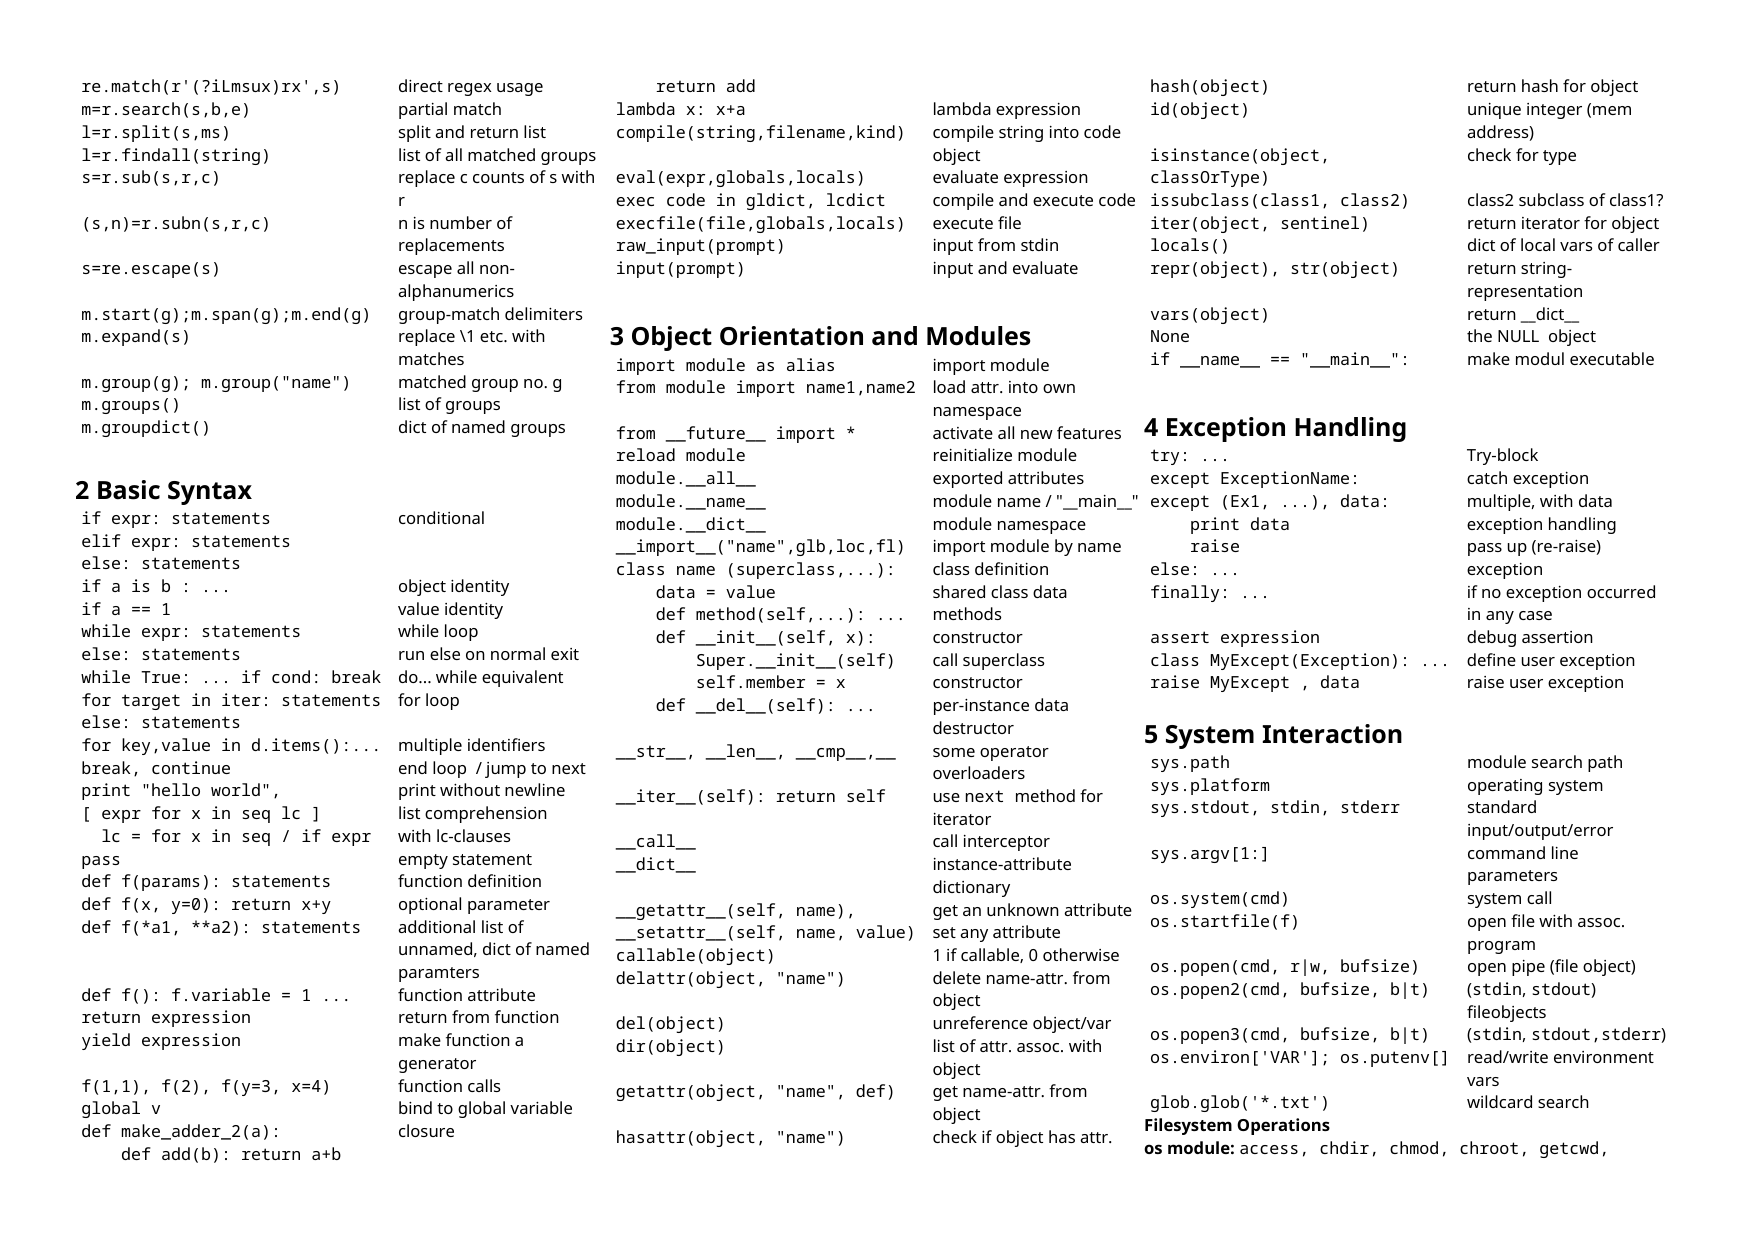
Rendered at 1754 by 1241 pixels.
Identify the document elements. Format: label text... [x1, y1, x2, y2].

table_cell m.groups() [75, 393, 392, 416]
table_cell return add [610, 75, 926, 98]
table_cell glob.glob('*.txt') [1144, 1091, 1461, 1114]
table_cell class MyExcept(Exception): ... [1144, 648, 1461, 671]
table_cell read/write environment vars [1461, 1046, 1679, 1091]
table_cell matched group no. g [392, 370, 609, 393]
table_cell if a == 1 [75, 597, 392, 620]
table_cell call interceptor [926, 830, 1144, 853]
table_cell [ expr for x in seq lc ] lc = for x in seq / if expr [75, 802, 392, 847]
table_cell object identity [392, 575, 609, 597]
table_cell class definition shared class data methods constructor call superclass constructor per-instance data destructor [926, 558, 1144, 739]
table_cell multiple identifiers [392, 734, 609, 756]
table_cell (s,n)=r.subn(s,r,c) [75, 211, 392, 257]
table_cell unreference object/var [926, 1012, 1144, 1034]
table_cell replace c counts of s with r [392, 166, 609, 211]
table_cell define user exception [1461, 648, 1684, 671]
table_cell delete name-attr. from object [926, 966, 1144, 1012]
table_cell os.popen2(cmd, bufsize, b|t) [1144, 978, 1461, 1023]
table_cell optional parameter [392, 893, 609, 915]
table_cell class name (superclass,...): data = value def method(self,...): ... def __init__(self, x): Super.__init__(self) self.member = x def __del__(self): ... [610, 558, 926, 739]
table_header import module [926, 353, 1144, 376]
table_cell lambda x: x+a [610, 98, 926, 120]
table_cell split and return list [392, 120, 609, 143]
table_cell exported attributes [926, 467, 1144, 489]
table_cell re.match(r'(?iLmsux)rx',s) [75, 75, 392, 98]
table_cell pass [75, 847, 392, 870]
table_cell __getattr__(self, name), [610, 898, 926, 921]
table_cell reinitialize module [926, 444, 1144, 467]
table_cell the NULL object [1461, 325, 1679, 347]
table_cell print "hello world", [75, 779, 392, 802]
table_cell [926, 75, 1144, 98]
table_cell return string-representation [1461, 257, 1679, 302]
table_cell function calls [392, 1074, 609, 1097]
table_cell module.__name__ [610, 489, 926, 512]
table_cell compile(string,filename,kind) [610, 120, 926, 166]
table_cell while expr: statements else: statements [75, 620, 392, 665]
table_cell os.popen3(cmd, bufsize, b|t) [1144, 1023, 1461, 1046]
table_cell def make_adder_2(a): def add(b): return a+b [75, 1120, 392, 1165]
table_cell getattr(object, "name", def) [610, 1080, 926, 1125]
table_cell debug assertion [1461, 626, 1684, 648]
table_cell module.__dict__ [610, 512, 926, 535]
table_cell closure [392, 1120, 609, 1165]
table_cell None [1144, 325, 1461, 347]
table_cell some operator overloaders [926, 739, 1144, 784]
table_cell os.system(cmd) [1144, 887, 1461, 909]
table_cell return expression [75, 1006, 392, 1029]
text 3 Object Orientation and Modules [609, 319, 1144, 353]
table_cell assert expression [1144, 626, 1461, 648]
table_cell operating system [1461, 773, 1679, 796]
table_cell module name / "__main__" [926, 489, 1144, 512]
table_cell m.expand(s) [75, 325, 392, 370]
table_cell break, continue [75, 756, 392, 779]
table_cell global v [75, 1097, 392, 1119]
table_cell if __name__ == "__main__": [1144, 348, 1461, 370]
table_cell check for type [1461, 143, 1679, 188]
table_cell do... while equivalent [392, 665, 609, 688]
table_cell input(prompt) [610, 257, 926, 279]
table_cell callable(object) [610, 944, 926, 966]
table_cell system call [1461, 887, 1679, 909]
table_cell instance-attribute dictionary [926, 853, 1144, 898]
table_cell __call__ [610, 830, 926, 853]
table_cell __dict__ [610, 853, 926, 898]
table_cell isinstance(object, classOrType) [1144, 143, 1461, 188]
table_header module search path [1461, 751, 1679, 773]
table_cell group-match delimiters [392, 302, 609, 325]
table_cell while True: ... if cond: break [75, 665, 392, 688]
table_cell m.group(g); m.group("name") [75, 370, 392, 393]
table_cell end loop / jump to next [392, 756, 609, 779]
table_cell set any attribute [926, 921, 1144, 943]
table_cell list of groups [392, 393, 609, 416]
table_cell partial match [392, 98, 609, 120]
table_cell return iterator for object [1461, 211, 1679, 234]
table_cell dict of named groups [392, 416, 609, 438]
table_cell module.__all__ [610, 467, 926, 489]
table_cell sys.stdout, stdin, stderr [1144, 796, 1461, 841]
table_cell iter(object, sentinel) [1144, 211, 1461, 234]
table_cell f(1,1), f(2), f(y=3, x=4) [75, 1074, 392, 1097]
table_cell __str__, __len__, __cmp__,__ [610, 739, 926, 784]
table_cell for target in iter: statements else: statements [75, 688, 392, 733]
table_cell direct regex usage [392, 75, 609, 98]
table_cell input from stdin [926, 234, 1144, 257]
table_cell m=r.search(s,b,e) [75, 98, 392, 120]
table_cell __setattr__(self, name, value) [610, 921, 926, 943]
table_cell raw_input(prompt) [610, 234, 926, 257]
table_cell l=r.findall(string) [75, 143, 392, 166]
table_cell make modul executable [1461, 348, 1679, 370]
table_cell return from function [392, 1006, 609, 1029]
table_cell input and evaluate [926, 257, 1144, 279]
text os module: access, chdir, chmod, chroot, getcwd, [1144, 1137, 1678, 1159]
text 5 System Interaction [1144, 716, 1678, 751]
table_cell def f(params): statements [75, 870, 392, 892]
table_cell for key,value in d.items():... [75, 734, 392, 756]
table_cell repr(object), str(object) [1144, 257, 1461, 302]
table_cell list of all matched groups [392, 143, 609, 166]
table_cell while loop run else on normal exit [392, 620, 609, 665]
table_cell standard input/output/error [1461, 796, 1679, 841]
text Filesystem Operations [1144, 1114, 1678, 1137]
table_cell if a is b : ... [75, 575, 392, 597]
table_cell os.environ['VAR']; os.putenv[] [1144, 1046, 1461, 1091]
table_cell function attribute [392, 983, 609, 1006]
table_cell module namespace [926, 512, 1144, 535]
table_cell issubclass(class1, class2) [1144, 189, 1461, 211]
text 4 Exception Handling [1144, 410, 1678, 444]
table_cell m.start(g);m.span(g);m.end(g) [75, 302, 392, 325]
table_cell compile string into code object [926, 120, 1144, 166]
table_cell evaluate expression [926, 166, 1144, 188]
table_cell sys.platform [1144, 773, 1461, 796]
table_cell function definition [392, 870, 609, 892]
table_cell lambda expression [926, 98, 1144, 120]
table_cell print without newline [392, 779, 609, 802]
table_cell class2 subclass of class1? [1461, 189, 1679, 211]
table_cell return hash for object [1461, 75, 1679, 98]
table_cell m.groupdict() [75, 416, 392, 438]
table_cell (stdin, stdout,stderr) [1461, 1023, 1679, 1046]
table_cell dir(object) [610, 1034, 926, 1080]
table_cell from __future__ import * [610, 421, 926, 444]
table_cell check if object has attr. [926, 1125, 1144, 1148]
table_cell make function a generator [392, 1029, 609, 1074]
table_cell list of attr. assoc. with object [926, 1034, 1144, 1080]
table_cell __iter__(self): return self [610, 785, 926, 830]
table_cell os.popen(cmd, r|w, bufsize) [1144, 955, 1461, 978]
table_cell yield expression [75, 1029, 392, 1074]
table_header try: ... except ExceptionName: except (Ex1, ...), data: print data raise else: ... finally: ... [1144, 444, 1461, 626]
table_header conditional [392, 506, 609, 574]
table_cell command line parameters [1461, 841, 1679, 887]
table_cell open file with assoc. program [1461, 910, 1679, 955]
table_cell raise MyExcept , data [1144, 671, 1461, 694]
table_cell dict of local vars of caller [1461, 234, 1679, 257]
table_cell del(object) [610, 1012, 926, 1034]
table_cell empty statement [392, 847, 609, 870]
table_header if expr: statements elif expr: statements else: statements [75, 506, 392, 574]
table_cell get name-attr. from object [926, 1080, 1144, 1125]
table_cell load attr. into own namespace [926, 376, 1144, 421]
table_cell escape all non-alphanumerics [392, 257, 609, 302]
table_cell id(object) [1144, 98, 1461, 143]
table_cell sys.argv[1:] [1144, 841, 1461, 887]
table_cell hash(object) [1144, 75, 1461, 98]
table_cell use next method for iterator [926, 785, 1144, 830]
table_cell additional list of unnamed, dict of named paramters [392, 915, 609, 983]
table_cell n is number of replacements [392, 211, 609, 257]
table_cell raise user exception [1461, 671, 1684, 694]
table_cell get an unknown attribute [926, 898, 1144, 921]
table_cell eval(expr,globals,locals) [610, 166, 926, 188]
table_header sys.path [1144, 751, 1461, 773]
table_header Try-block catch exception multiple, with data exception handling pass up (re-raise) exception if no exception occurred in any case [1461, 444, 1684, 626]
table_cell def f(x, y=0): return x+y [75, 893, 392, 915]
table_cell bind to global variable [392, 1097, 609, 1119]
table_cell l=r.split(s,ms) [75, 120, 392, 143]
table_cell s=re.escape(s) [75, 257, 392, 302]
table_cell execute file [926, 211, 1144, 234]
table_cell from module import name1,name2 [610, 376, 926, 421]
table_cell os.startfile(f) [1144, 910, 1461, 955]
table_cell __import__("name",glb,loc,fl) [610, 535, 926, 557]
table_cell import module by name [926, 535, 1144, 557]
table_cell open pipe (file object) [1461, 955, 1679, 978]
table_cell replace \1 etc. with matches [392, 325, 609, 370]
table_cell value identity [392, 597, 609, 620]
table_cell activate all new features [926, 421, 1144, 444]
table_cell def f(): f.variable = 1 ... [75, 983, 392, 1006]
text 2 Basic Syntax [75, 472, 609, 506]
table_cell locals() [1144, 234, 1461, 257]
table_cell exec code in gldict, lcdict [610, 189, 926, 211]
table_cell delattr(object, "name") [610, 966, 926, 1012]
table_cell return __dict__ [1461, 302, 1679, 325]
table_cell 1 if callable, 0 otherwise [926, 944, 1144, 966]
table_cell vars(object) [1144, 302, 1461, 325]
table_cell unique integer (mem address) [1461, 98, 1679, 143]
table_cell (stdin, stdout) fileobjects [1461, 978, 1679, 1023]
table_cell hasattr(object, "name") [610, 1125, 926, 1148]
table_cell wildcard search [1461, 1091, 1679, 1114]
table_cell execfile(file,globals,locals) [610, 211, 926, 234]
table_cell list comprehension with lc-clauses [392, 802, 609, 847]
table_cell compile and execute code [926, 189, 1144, 211]
table_cell s=r.sub(s,r,c) [75, 166, 392, 211]
table_cell reload module [610, 444, 926, 467]
table_header import module as alias [610, 353, 926, 376]
table_cell def f(*a1, **a2): statements [75, 915, 392, 983]
table_cell for loop [392, 688, 609, 733]
